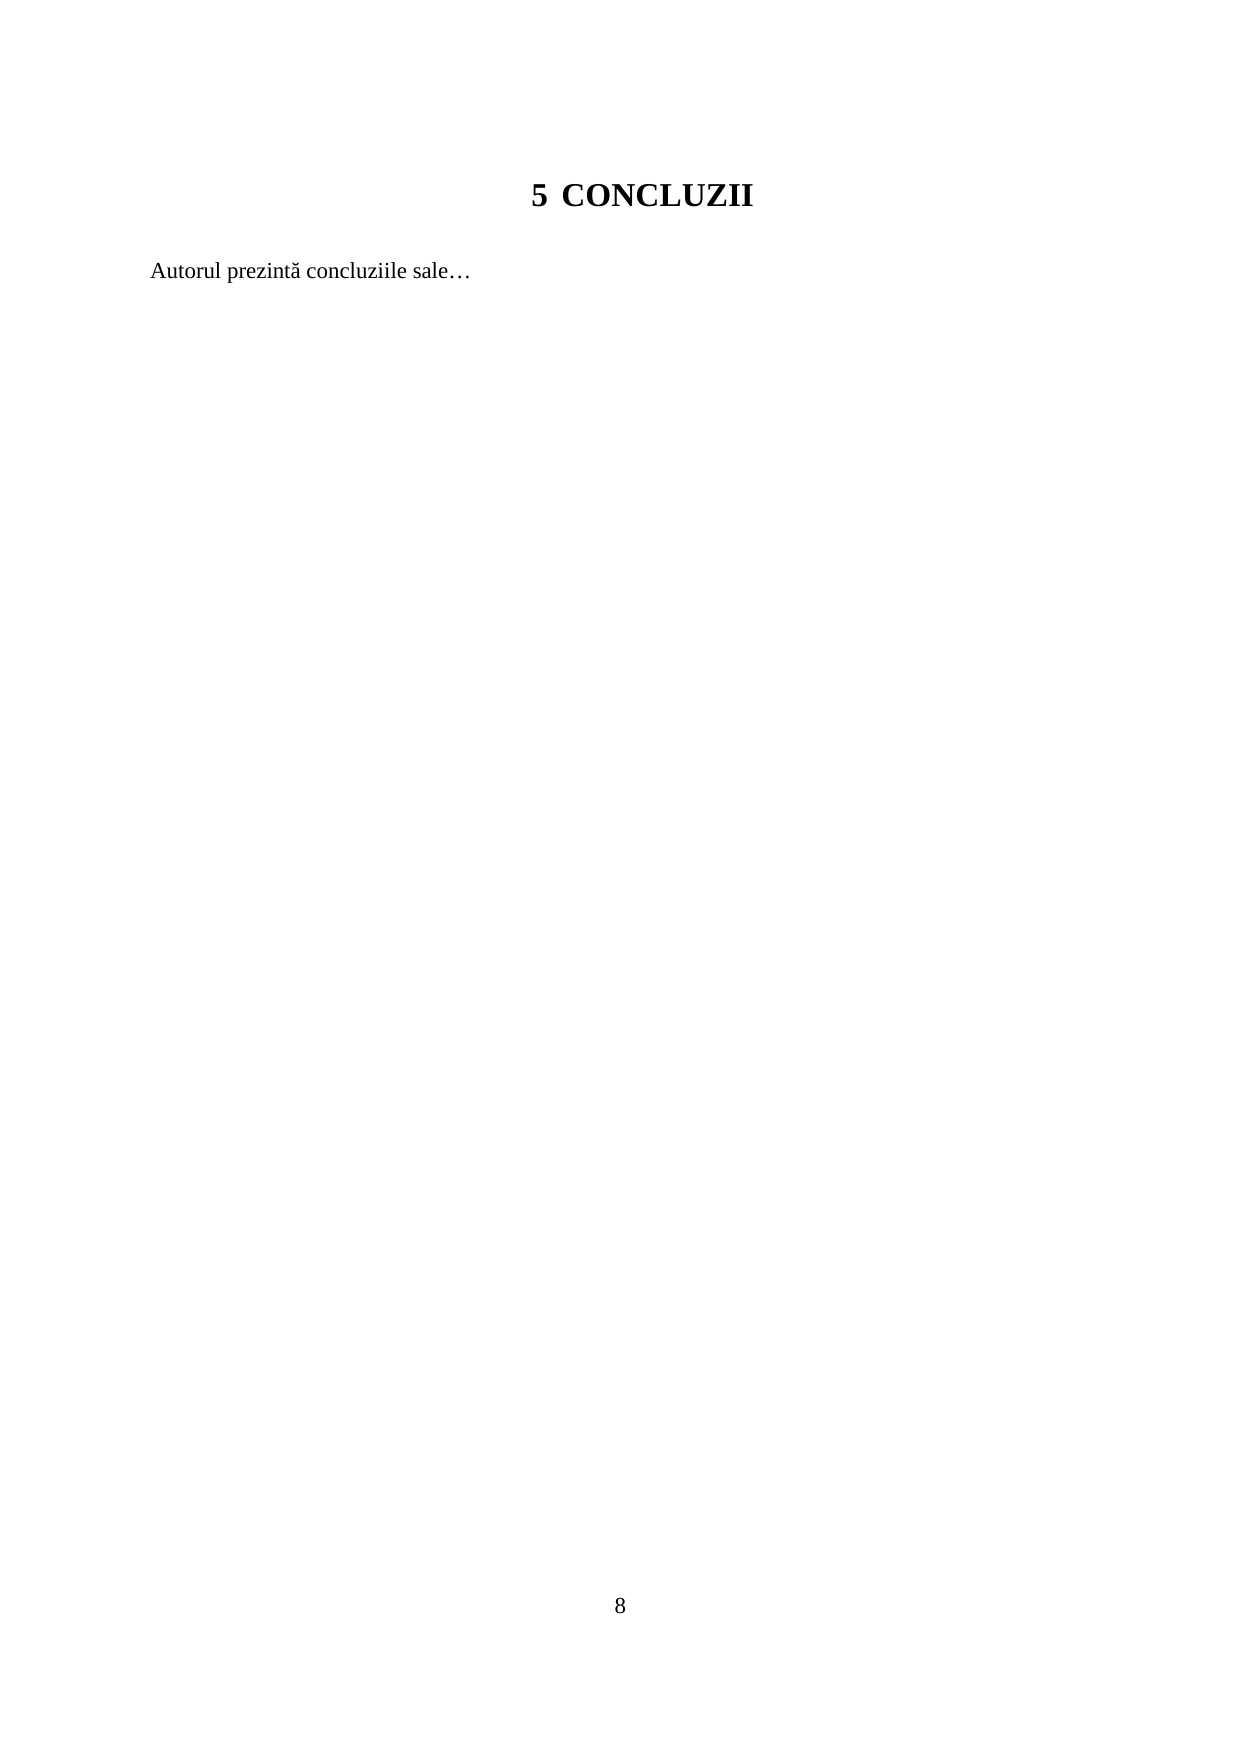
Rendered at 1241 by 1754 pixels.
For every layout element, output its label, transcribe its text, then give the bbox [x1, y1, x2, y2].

text Autorul prezintă concluziile sale… [150, 257, 1090, 284]
subtitle Concluzii [195, 175, 1090, 213]
